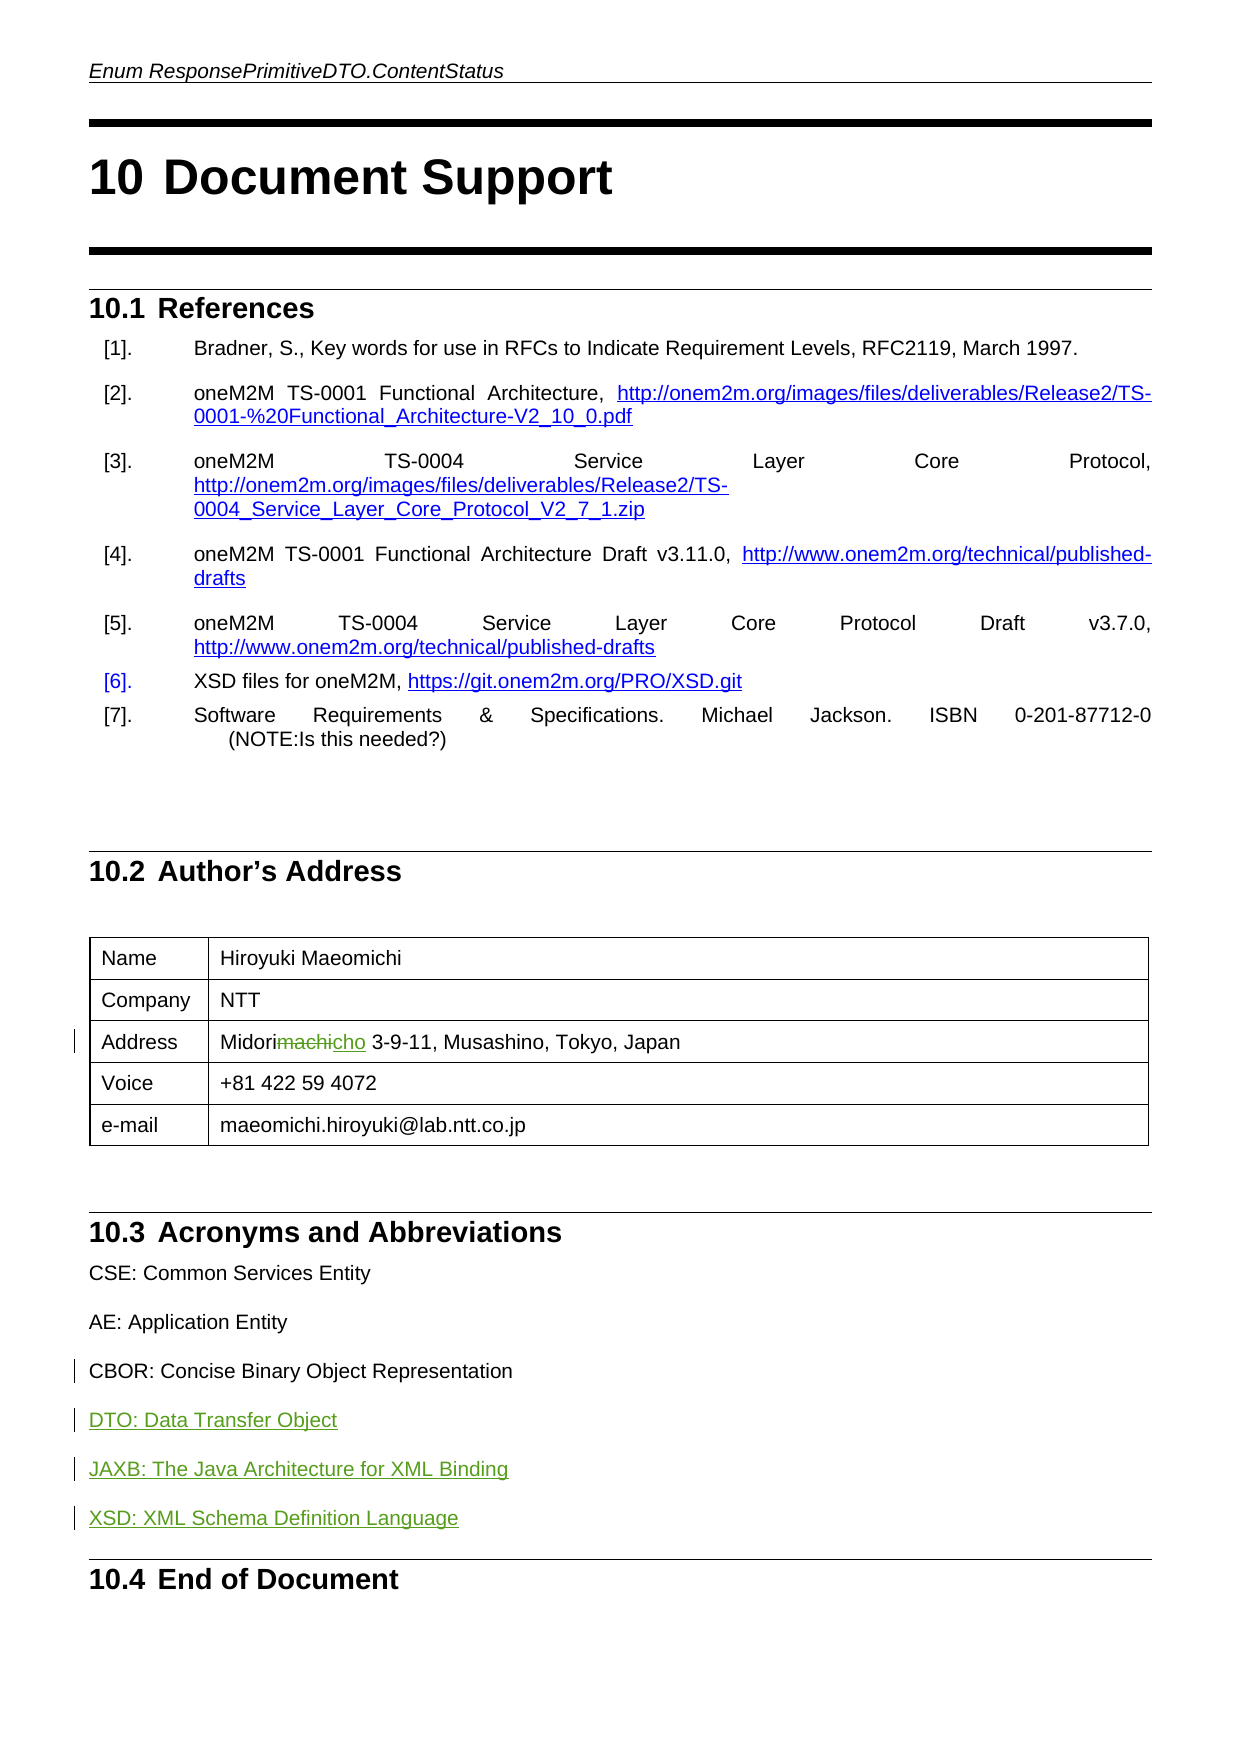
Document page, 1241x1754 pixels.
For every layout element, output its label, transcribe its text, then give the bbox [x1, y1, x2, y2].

subtitle End of Document [88, 1560, 1152, 1596]
table_cell Voice [91, 1063, 208, 1103]
list Bradner, S., Key words for use in RFCs to Indicate Requirement Levels, RFC2119, March 1997. [103, 336, 1152, 359]
table_cell Midoricho 3-9-11, Musashino, Tokyo, Japan [209, 1021, 1148, 1062]
list XSD files for oneM2M, https://git.onem2m.org/PRO/XSD.git [103, 669, 1152, 693]
list oneM2M TS-0001 Functional Architecture, http://onem2m.org/images/files/deliverables/Release2/TS-0001-%20Functional_Architecture-V2_10_0.pdf [103, 380, 1152, 428]
table_header Hiroyuki Maeomichi [209, 938, 1148, 978]
table_header Name [91, 938, 208, 978]
list oneM2M TS-0004 Service Layer Core Protocol, http://onem2m.org/images/files/deliverables/Release2/TS-0004_Service_Layer_Core_Protocol_V2_7_1.zip [103, 449, 1152, 521]
text JAXB: The Java Architecture for XML Binding [88, 1457, 1152, 1481]
subtitle References [88, 290, 1152, 325]
text XSD: XML Schema Definition Language [88, 1506, 1152, 1530]
table_cell Company [91, 980, 208, 1020]
list oneM2M TS-0004 Service Layer Core Protocol Draft v3.7.0, http://www.onem2m.org/technical/published-drafts [103, 611, 1152, 658]
table_cell e-mail [91, 1105, 208, 1145]
list Software Requirements & Specifications. Michael Jackson. ISBN 0-201-87712-0 (NOTE:Is this needed?) [103, 703, 1152, 751]
text CSE: Common Services Entity [88, 1261, 1152, 1285]
subtitle Author’s Address [88, 852, 1152, 888]
text CBOR: Concise Binary Object Representation [88, 1359, 1152, 1383]
table_cell maeomichi.hiroyuki@lab.ntt.co.jp [209, 1105, 1148, 1145]
table_cell +81 422 59 4072 [209, 1063, 1148, 1103]
subtitle Document Support [88, 120, 1152, 255]
text DTO: Data Transfer Object [88, 1408, 1152, 1432]
table_cell NTT [209, 980, 1148, 1020]
text AE: Application Entity [88, 1310, 1152, 1334]
subtitle Acronyms and Abbreviations [88, 1213, 1152, 1248]
table_cell Address [91, 1021, 208, 1062]
list oneM2M TS-0001 Functional Architecture Draft v3.11.0, http://www.onem2m.org/technical/published-drafts [103, 542, 1152, 590]
